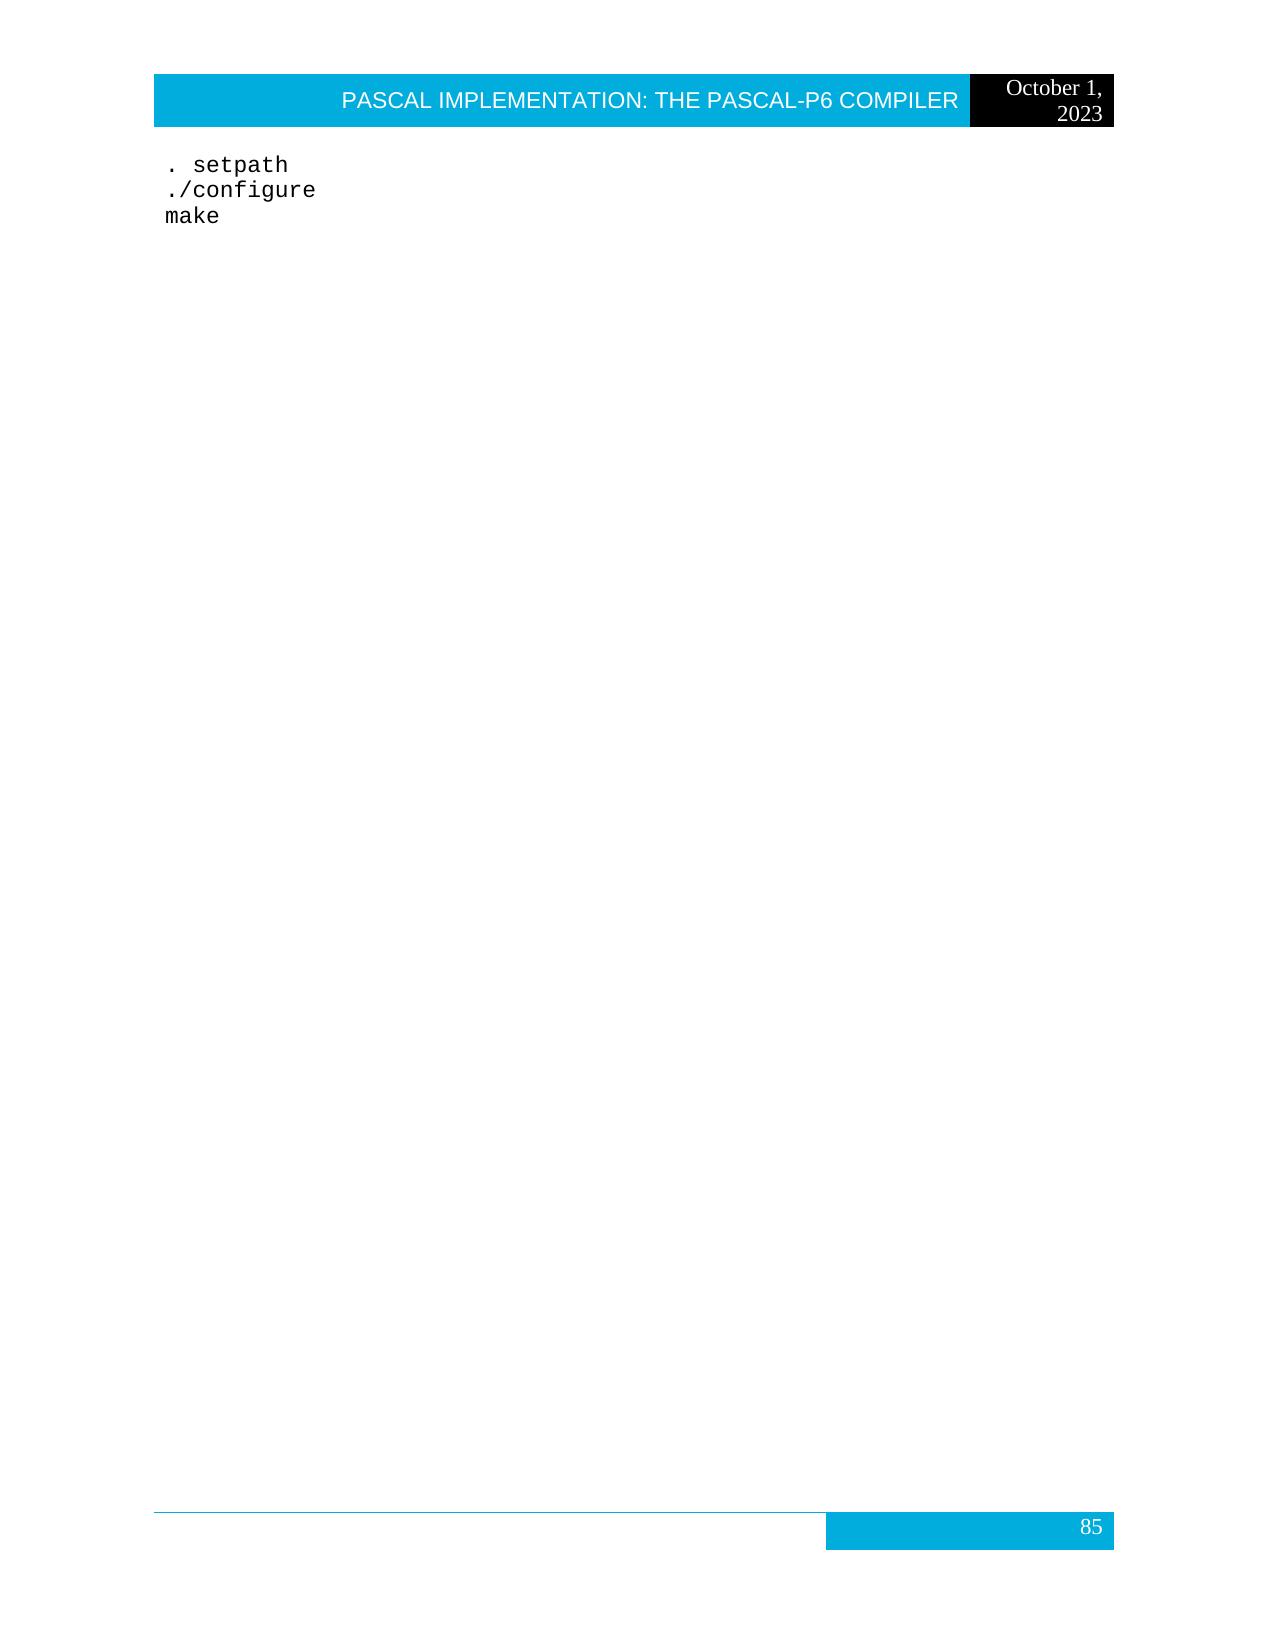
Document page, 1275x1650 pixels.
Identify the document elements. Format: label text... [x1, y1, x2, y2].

text . setpath ./configure make [165, 153, 1125, 231]
